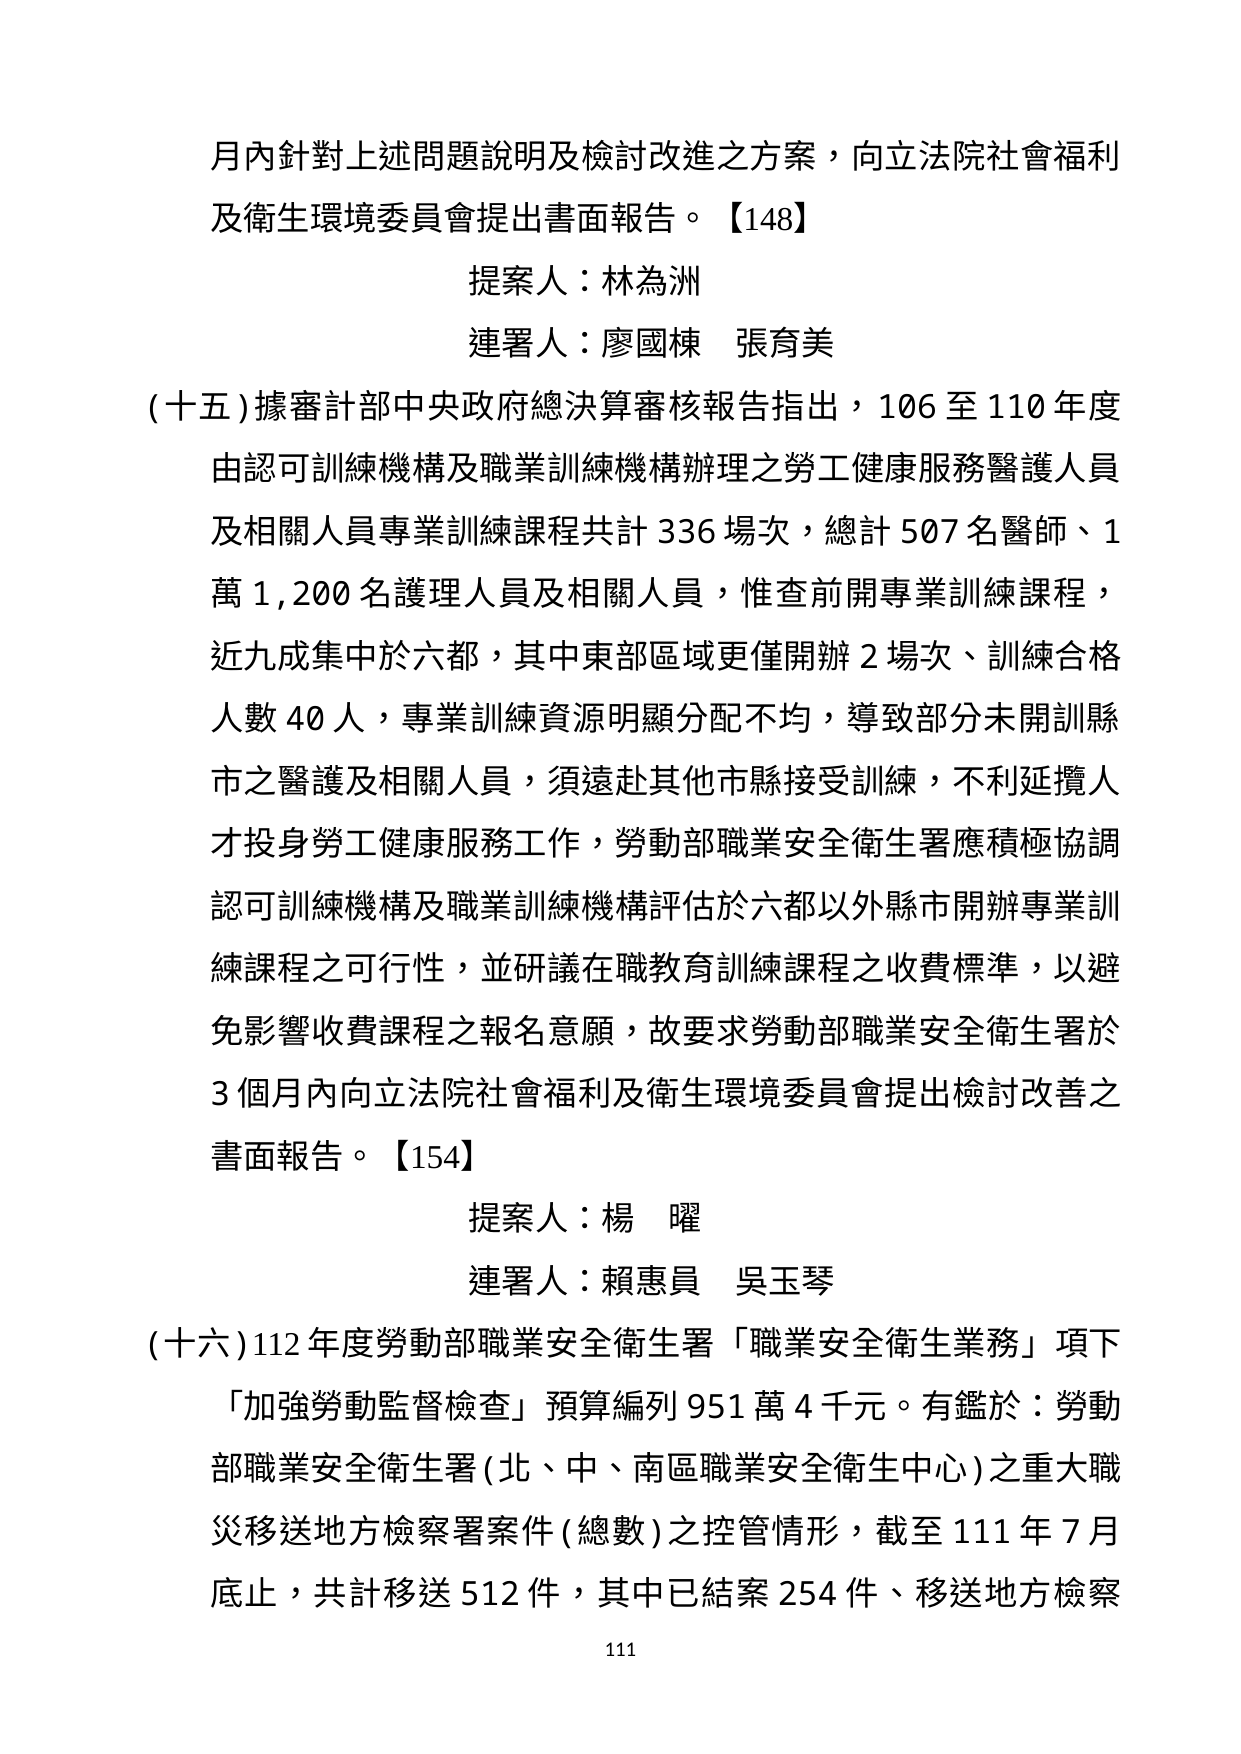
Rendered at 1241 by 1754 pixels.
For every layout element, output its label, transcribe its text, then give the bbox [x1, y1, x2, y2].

text 連署人：賴惠員 吳玉琴 [468, 1237, 1122, 1300]
text (十五)據審計部中央政府總決算審核報告指出，106至110年度由認可訓練機構及職業訓練機構辦理之勞工健康服務醫護人員及相關人員專業訓練課程共計336場次，總計507名醫師、1萬1,200名護理人員及相關人員，惟查前開專業訓練課程，近九成集中於六都，其中東部區域更僅開辦2場次、訓練合格人數40人，專業訓練資源明顯分配不均，導致部分未開訓縣市之醫護及相關人員，須遠赴其他市縣接受訓練，不利延攬人才投身勞工健康服務工作，勞動部職業安全衛生署應積極協調認可訓練機構及職業訓練機構評估於六都以外縣市開辦專業訓練課程之可行性，並研議在職教育訓練課程之收費標準，以避免影響收費課程之報名意願，故要求勞動部職業安全衛生署於3個月內向立法院社會福利及衛生環境委員會提出檢討改善之書面報告。【154】 [143, 362, 1122, 1175]
text 提案人：楊 曜 [468, 1175, 1122, 1237]
text 提案人：林為洲 [468, 237, 1122, 300]
text 月內針對上述問題說明及檢討改進之方案，向立法院社會福利及衛生環境委員會提出書面報告。【148】 [143, 112, 1122, 237]
text 連署人：廖國棟 張育美 [468, 300, 1122, 362]
text (十六)112年度勞動部職業安全衛生署「職業安全衛生業務」項下「加強勞動監督檢查」預算編列951萬4千元。有鑑於：勞動部職業安全衛生署(北、中、南區職業安全衛生中心)之重大職災移送地方檢察署案件(總數)之控管情形，截至111年7月底止，共計移送512件，其中已結案254件、移送地方檢察 [143, 1300, 1122, 1612]
